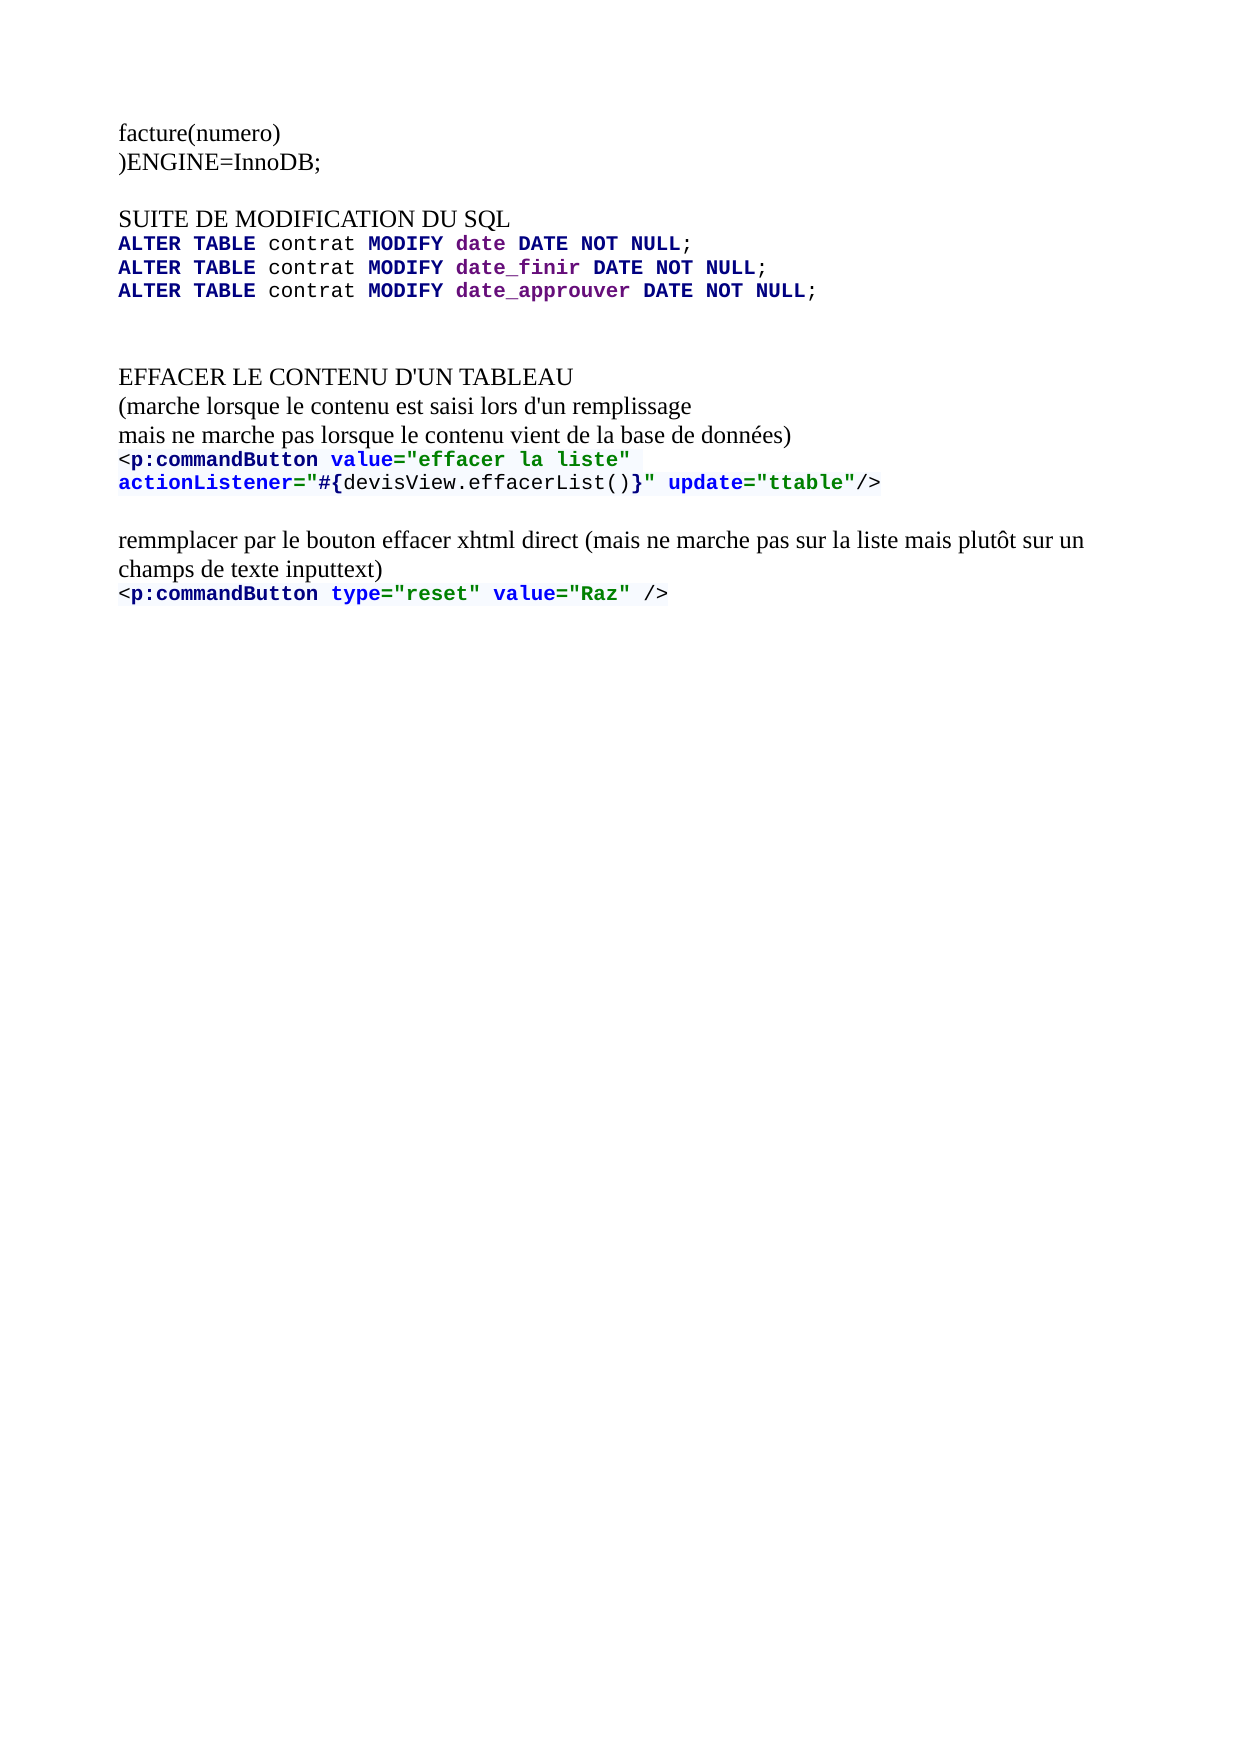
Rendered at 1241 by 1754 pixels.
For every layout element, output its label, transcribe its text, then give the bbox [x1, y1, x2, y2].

text ALTER TABLE contrat MODIFY date DATE NOT NULL; [118, 233, 1145, 257]
text SUITE DE MODIFICATION DU SQL [118, 204, 1145, 233]
text remmplacer par le bouton effacer xhtml direct (mais ne marche pas sur la liste mais plutôt sur un champs de texte inputtext) [118, 525, 1145, 583]
text ALTER TABLE contrat MODIFY date_finir DATE NOT NULL; [118, 257, 1145, 280]
text <p:commandButton type="reset" value="Raz" /> [118, 583, 1145, 606]
text ALTER TABLE contrat MODIFY date_approuver DATE NOT NULL; [118, 280, 1145, 304]
text (marche lorsque le contenu est saisi lors d'un remplissage [118, 391, 1145, 420]
text EFFACER LE CONTENU D'UN TABLEAU [118, 362, 1145, 391]
text <p:commandButton value="effacer la liste" actionListener="#{devisView.effacerList()}" update="ttable"/> [118, 448, 1145, 496]
text )ENGINE=InnoDB; [118, 147, 1145, 176]
text mais ne marche pas lorsque le contenu vient de la base de données) [118, 420, 1145, 448]
text facture(numero) [118, 118, 1145, 147]
